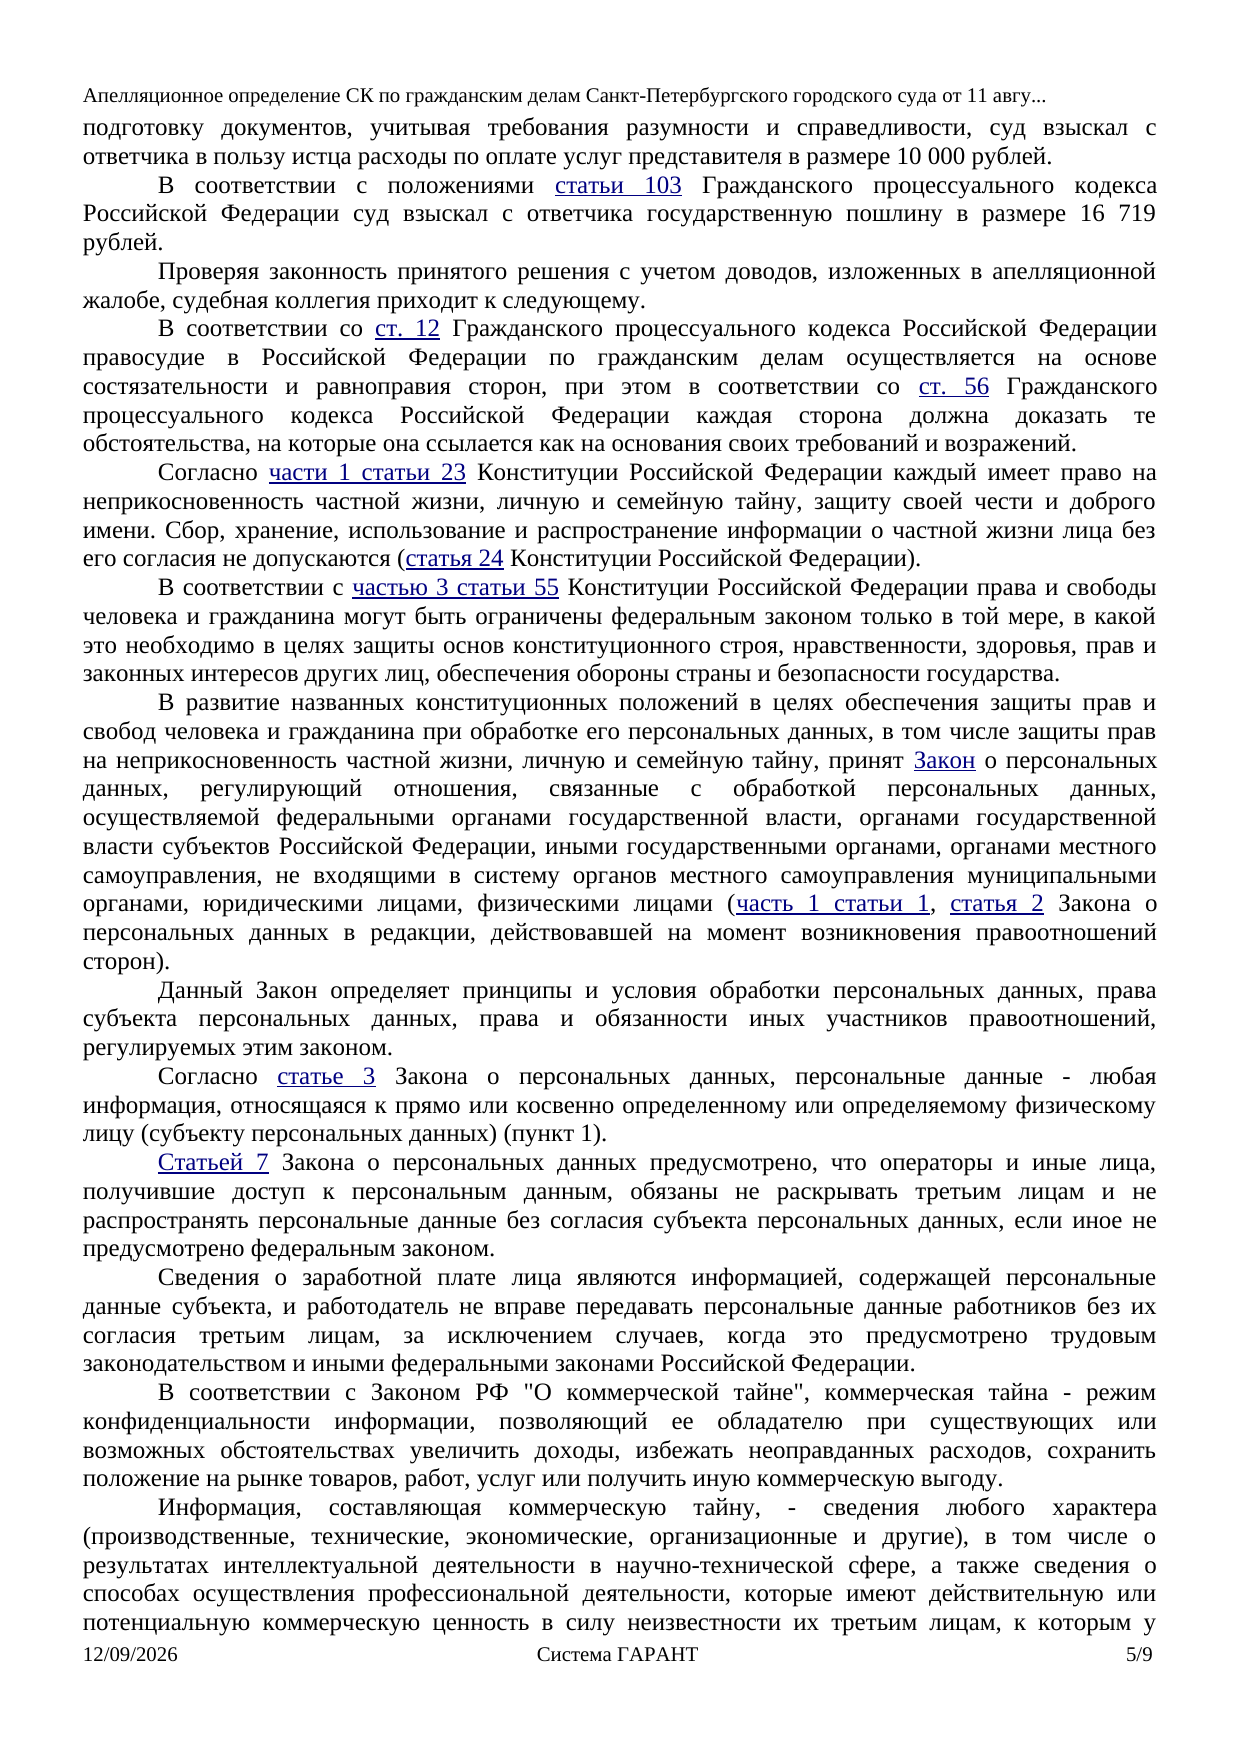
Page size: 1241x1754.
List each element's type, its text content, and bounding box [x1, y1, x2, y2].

text Данный Закон определяет принципы и условия обработки персональных данных, права субъекта персональных данных, права и обязанности иных участников правоотношений, регулируемых этим законом. [83, 975, 1157, 1061]
text В соответствии с частью 3 статьи 55 Конституции Российской Федерации права и свободы человека и гражданина могут быть ограничены федеральным законом только в той мере, в какой это необходимо в целях защиты основ конституционного строя, нравственности, здоровья, прав и законных интересов других лиц, обеспечения обороны страны и безопасности государства. [83, 572, 1157, 687]
text Сведения о заработной плате лица являются информацией, содержащей персональные данные субъекта, и работодатель не вправе передавать персональные данные работников без их согласия третьим лицам, за исключением случаев, когда это предусмотрено трудовым законодательством и иными федеральными законами Российской Федерации. [83, 1262, 1157, 1377]
text Статьей 7 Закона о персональных данных предусмотрено, что операторы и иные лица, получившие доступ к персональным данным, обязаны не раскрывать третьим лицам и не распространять персональные данные без согласия субъекта персональных данных, если иное не предусмотрено федеральным законом. [83, 1147, 1157, 1262]
text В соответствии со ст. 12 Гражданского процессуального кодекса Российской Федерации правосудие в Российской Федерации по гражданским делам осуществляется на основе состязательности и равноправия сторон, при этом в соответствии со ст. 56 Гражданского процессуального кодекса Российской Федерации каждая сторона должна доказать те обстоятельства, на которые она ссылается как на основания своих требований и возражений. [83, 313, 1157, 457]
text Согласно статье 3 Закона о персональных данных, персональные данные - любая информация, относящаяся к прямо или косвенно определенному или определяемому физическому лицу (субъекту персональных данных) (пункт 1). [83, 1061, 1157, 1147]
text Проверяя законность принятого решения с учетом доводов, изложенных в апелляционной жалобе, судебная коллегия приходит к следующему. [83, 256, 1157, 313]
text В соответствии с положениями статьи 103 Гражданского процессуального кодекса Российской Федерации суд взыскал с ответчика государственную пошлину в размере 16 719 рублей. [83, 170, 1157, 256]
text Информация, составляющая коммерческую тайну, - сведения любого характера (производственные, технические, экономические, организационные и другие), в том числе о результатах интеллектуальной деятельности в научно-технической сфере, а также сведения о способах осуществления профессиональной деятельности, которые имеют действительную или потенциальную коммерческую ценность в силу неизвестности их третьим лицам, к которым у [83, 1492, 1157, 1636]
text Согласно части 1 статьи 23 Конституции Российской Федерации каждый имеет право на неприкосновенность частной жизни, личную и семейную тайну, защиту своей чести и доброго имени. Сбор, хранение, использование и распространение информации о частной жизни лица без его согласия не допускаются (статья 24 Конституции Российской Федерации). [83, 457, 1157, 572]
text В соответствии с Законом РФ "О коммерческой тайне", коммерческая тайна - режим конфиденциальности информации, позволяющий ее обладателю при существующих или возможных обстоятельствах увеличить доходы, избежать неоправданных расходов, сохранить положение на рынке товаров, работ, услуг или получить иную коммерческую выгоду. [83, 1377, 1157, 1492]
text В развитие названных конституционных положений в целях обеспечения защиты прав и свобод человека и гражданина при обработке его персональных данных, в том числе защиты прав на неприкосновенность частной жизни, личную и семейную тайну, принят Закон о персональных данных, регулирующий отношения, связанные с обработкой персональных данных, осуществляемой федеральными органами государственной власти, органами государственной власти субъектов Российской Федерации, иными государственными органами, органами местного самоуправления, не входящими в систему органов местного самоуправления муниципальными органами, юридическими лицами, физическими лицами (часть 1 статьи 1, статья 2 Закона о персональных данных в редакции, действовавшей на момент возникновения правоотношений сторон). [83, 687, 1157, 975]
text подготовку документов, учитывая требования разумности и справедливости, суд взыскал с ответчика в пользу истца расходы по оплате услуг представителя в размере 10 000 рублей. [83, 112, 1157, 170]
